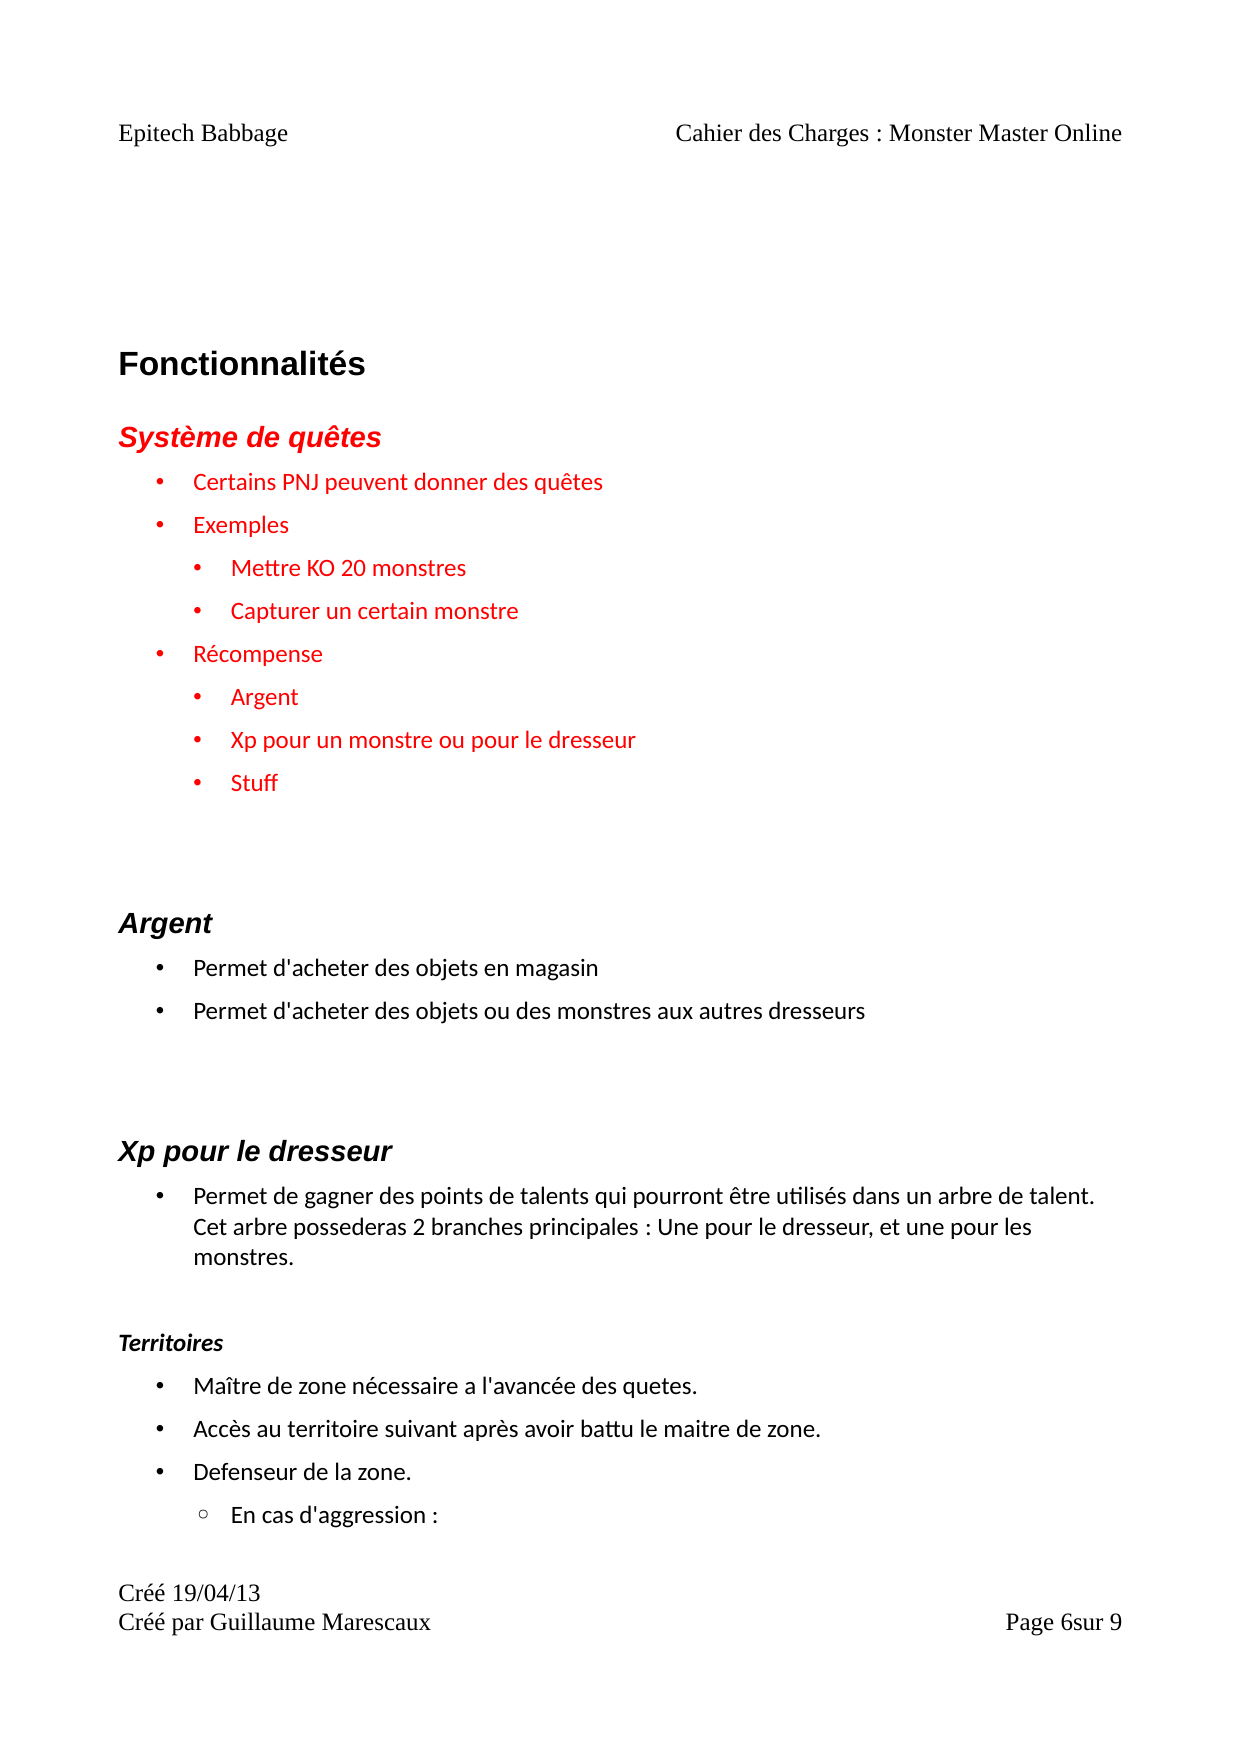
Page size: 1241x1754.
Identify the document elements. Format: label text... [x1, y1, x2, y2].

subtitle Système de quêtes [118, 420, 1122, 453]
subtitle Argent [118, 906, 1122, 940]
list Exemples [156, 509, 1122, 539]
text Territoires [118, 1327, 1122, 1358]
list Certains PNJ peuvent donner des quêtes [156, 466, 1122, 496]
list Récompense [156, 638, 1122, 668]
list Xp pour un monstre ou pour le dresseur [193, 724, 1122, 754]
subtitle Xp pour le dresseur [118, 1134, 1122, 1168]
list Defenseur de la zone. [156, 1456, 1122, 1487]
list Capturer un certain monstre [193, 595, 1122, 626]
list Argent [193, 681, 1122, 712]
subtitle Fonctionnalités [118, 344, 1122, 382]
list Stuff [193, 767, 1122, 798]
list Maître de zone nécessaire a l'avancée des quetes. [156, 1370, 1122, 1401]
list Permet de gagner des points de talents qui pourront être utilisés dans un arbre de talent. Cet arbre possederas 2 branches principales : Une pour le dresseur, et une pour les monstres. [156, 1180, 1122, 1272]
list Accès au territoire suivant après avoir battu le maitre de zone. [156, 1413, 1122, 1444]
list Permet d'acheter des objets en magasin [156, 952, 1122, 983]
list En cas d'aggression : [193, 1499, 1122, 1530]
list Mettre KO 20 monstres [193, 552, 1122, 582]
list Permet d'acheter des objets ou des monstres aux autres dresseurs [156, 995, 1122, 1026]
